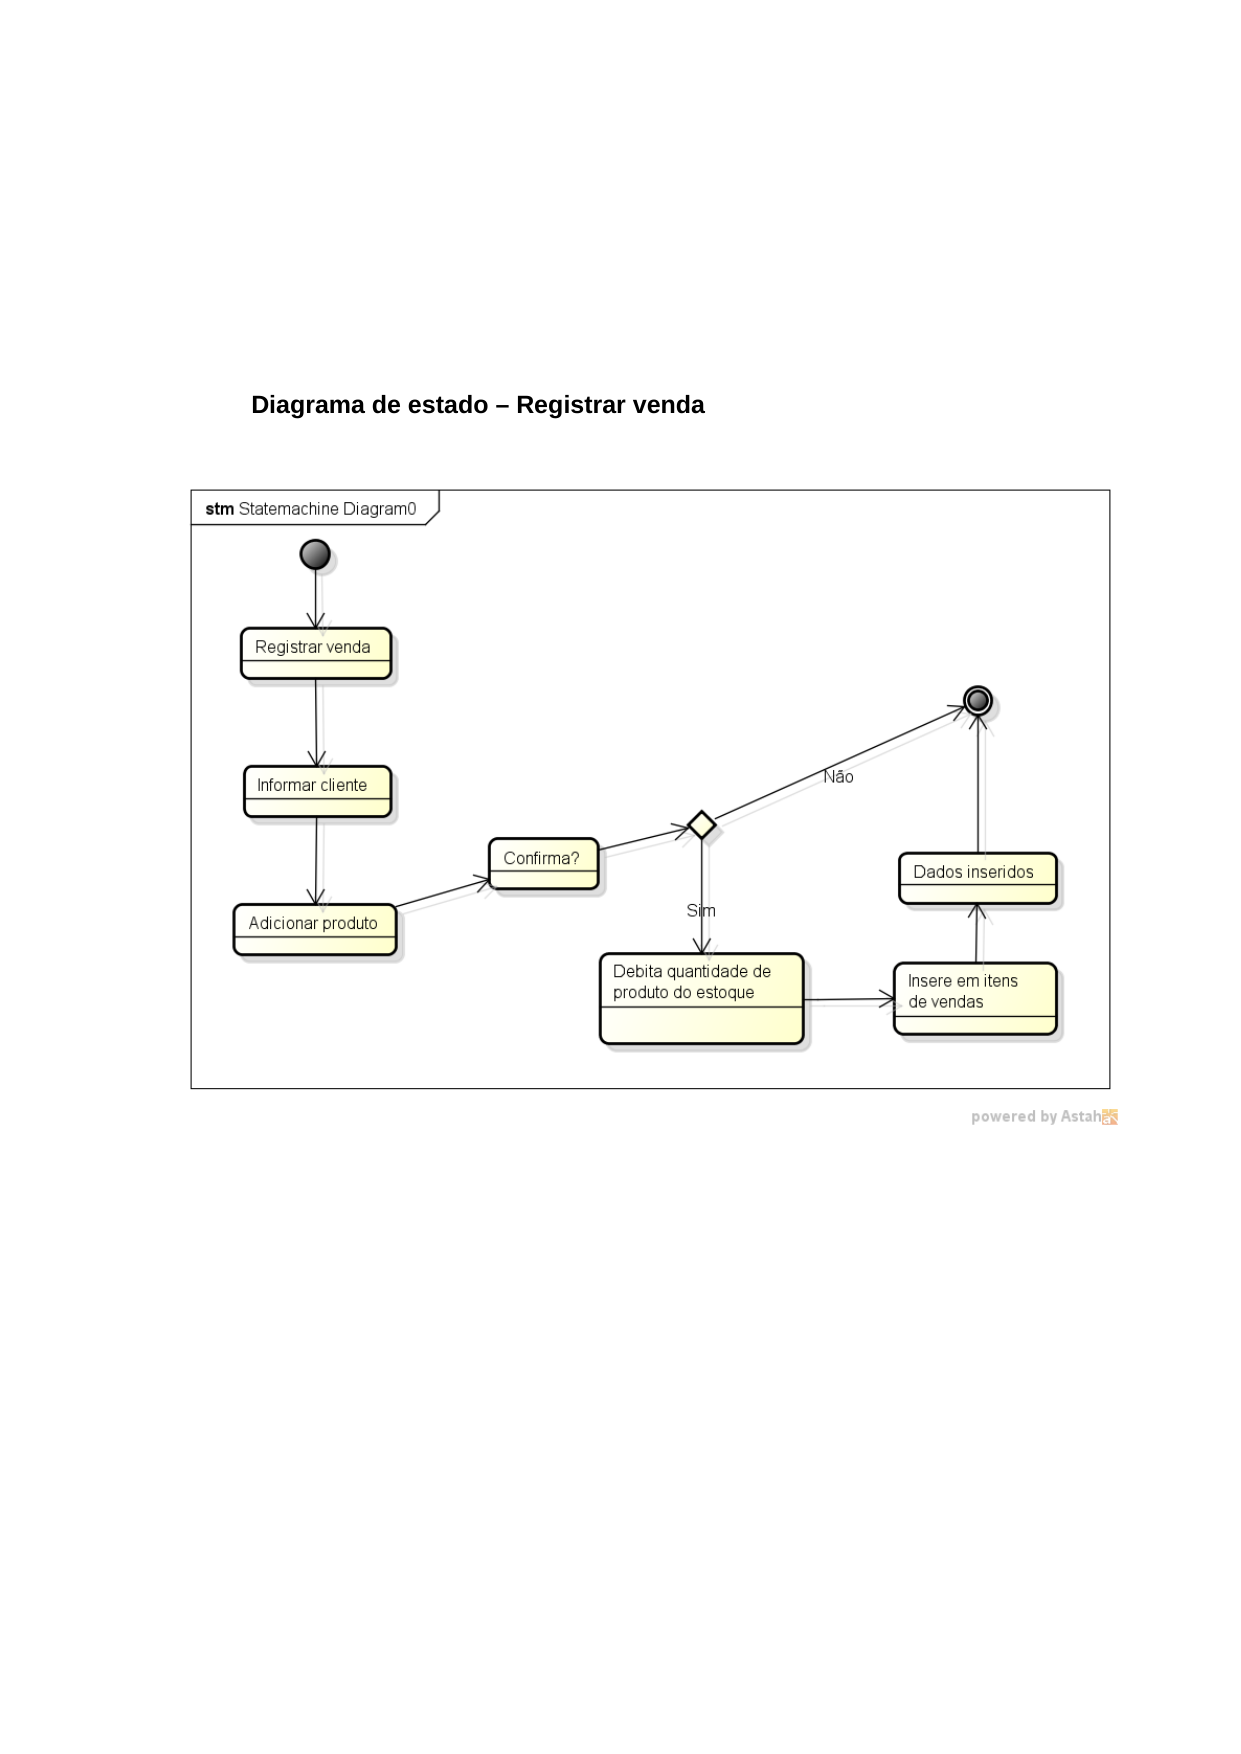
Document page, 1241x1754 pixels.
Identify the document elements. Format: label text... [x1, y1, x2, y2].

picture [177, 476, 1123, 1130]
text Diagrama de estado – Registrar venda [177, 390, 1122, 419]
